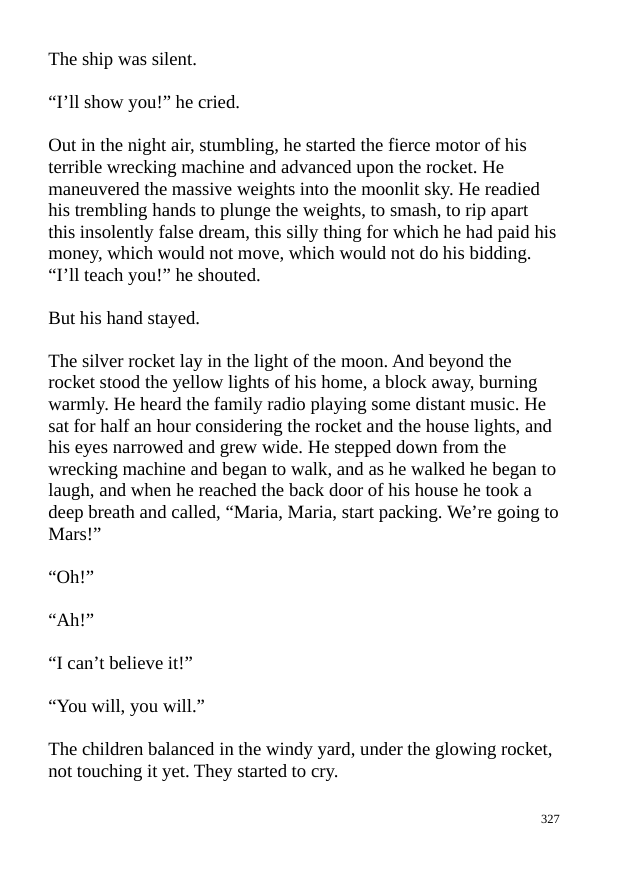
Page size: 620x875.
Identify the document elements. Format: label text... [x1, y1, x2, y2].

text The ship was silent. “I’ll show you!” he cried. Out in the night air, stumbling, he started the fierce motor of his terrible wrecking machine and advanced upon the rocket. He maneuvered the massive weights into the moonlit sky. He readied his trembling hands to plunge the weights, to smash, to rip apart this insolently false dream, this silly thing for which he had paid his money, which would not move, which would not do his bidding. “I’ll teach you!” he shouted. But his hand stayed. The silver rocket lay in the light of the moon. And beyond the rocket stood the yellow lights of his home, a block away, burning warmly. He heard the family radio playing some distant music. He sat for half an hour considering the rocket and the house lights, and his eyes narrowed and grew wide. He stepped down from the wrecking machine and began to walk, and as he walked he began to laugh, and when he reached the back door of his house he took a deep breath and called, “Maria, Maria, start packing. We’re going to Mars!” “Oh!” “Ah!” “I can’t believe it!” “You will, you will.” The children balanced in the windy yard, under the glowing rocket, not touching it yet. They started to cry. [48, 48, 559, 781]
